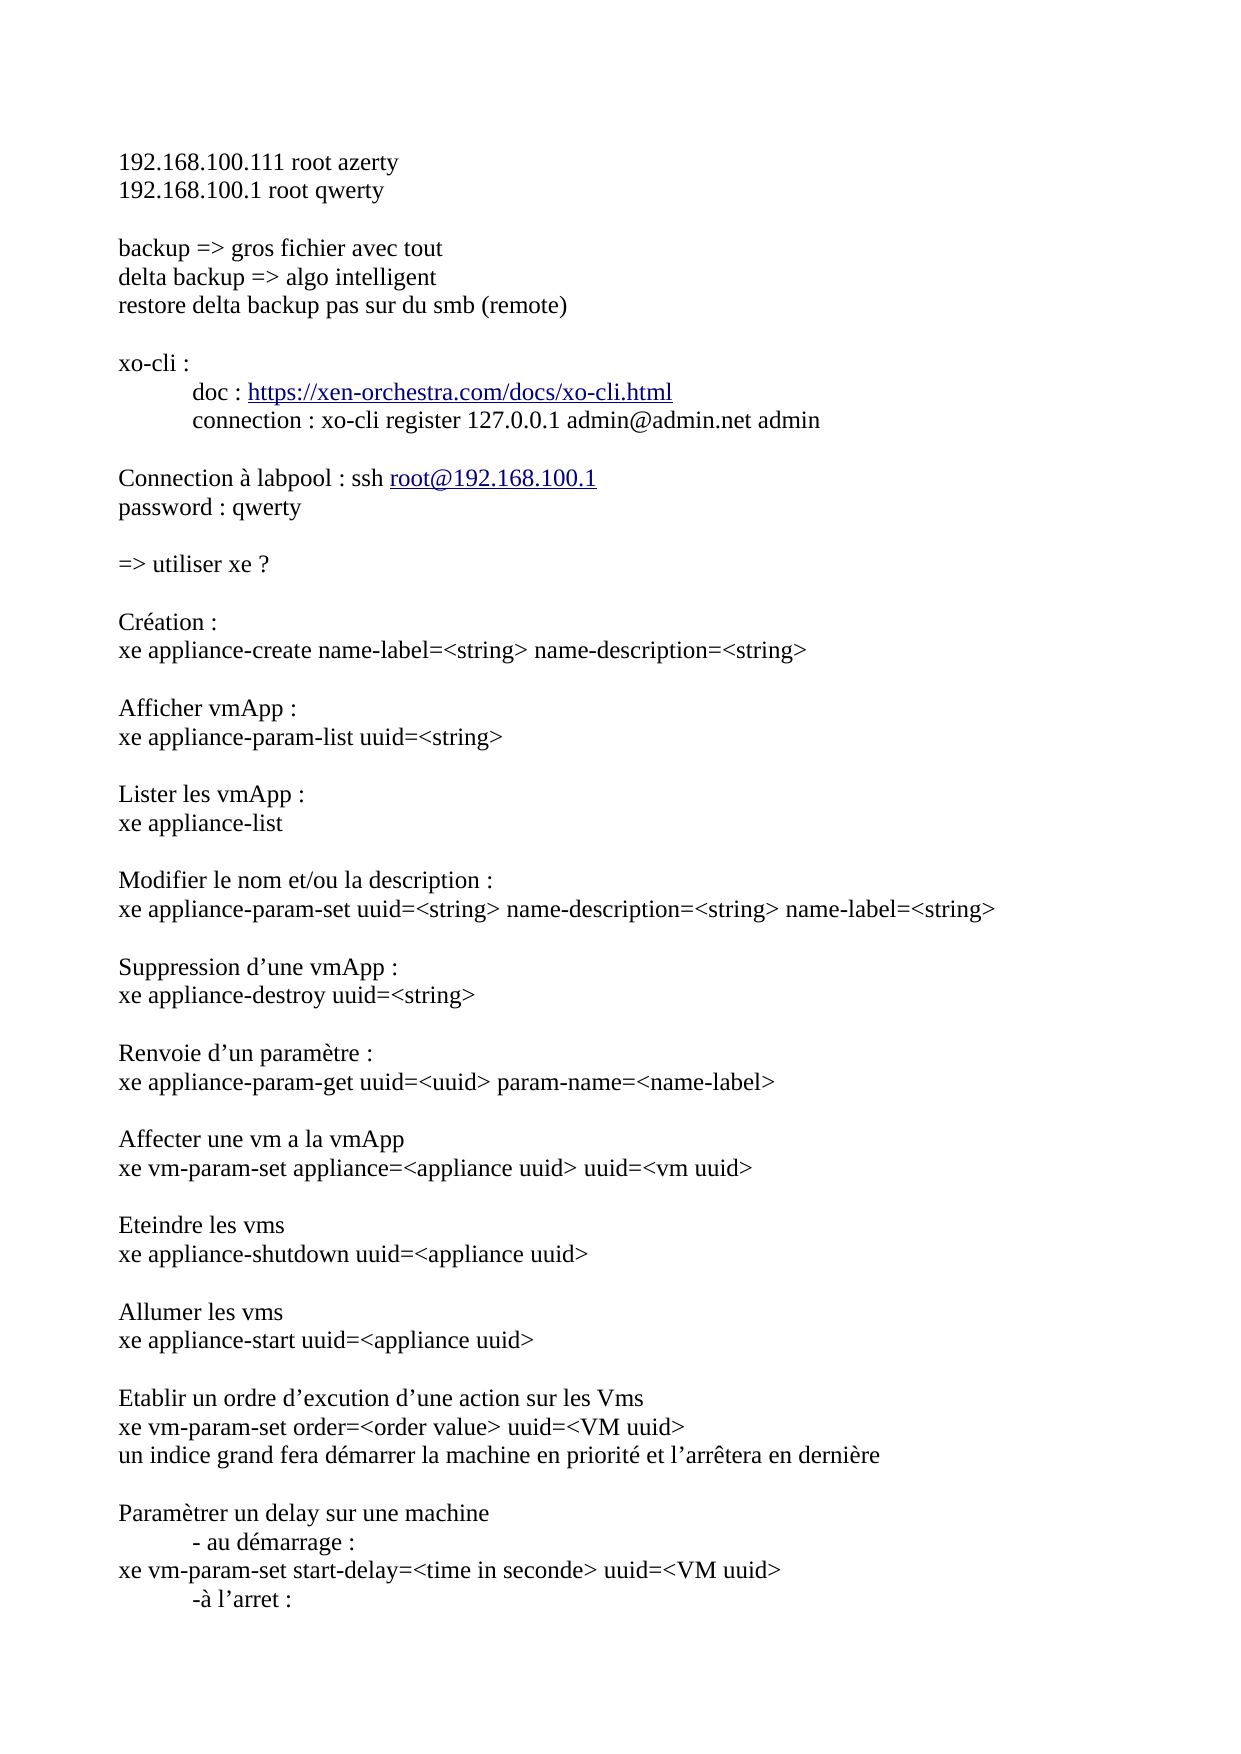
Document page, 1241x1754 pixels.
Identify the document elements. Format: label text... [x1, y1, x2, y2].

text backup => gros fichier avec tout [118, 233, 1122, 262]
text Afficher vmApp : [118, 693, 1122, 722]
text password : qwerty [118, 492, 1122, 521]
text delta backup => algo intelligent [118, 262, 1122, 291]
text 192.168.100.1 root qwerty [118, 176, 1122, 204]
text xe appliance-param-get uuid=<uuid> param-name=<name-label> [118, 1067, 1122, 1096]
text xe appliance-create name-label=<string> name-description=<string> [118, 636, 1122, 664]
text Création : [118, 607, 1122, 636]
text xe vm-param-set appliance=<appliance uuid> uuid=<vm uuid> [118, 1153, 1122, 1182]
text Suppression d’une vmApp : [118, 952, 1122, 981]
text xe vm-param-set order=<order value> uuid=<VM uuid> [118, 1412, 1122, 1441]
text xe appliance-destroy uuid=<string> [118, 981, 1122, 1009]
text Renvoie d’un paramètre : [118, 1038, 1122, 1067]
text Etablir un ordre d’excution d’une action sur les Vms [118, 1383, 1122, 1412]
text xe appliance-start uuid=<appliance uuid> [118, 1326, 1122, 1354]
text Connection à labpool : ssh root@192.168.100.1 [118, 463, 1122, 492]
text connection : xo-cli register 127.0.0.1 admin@admin.net admin [118, 406, 1122, 434]
text un indice grand fera démarrer la machine en priorité et l’arrêtera en dernière [118, 1441, 1122, 1469]
text 192.168.100.111 root azerty [118, 147, 1122, 176]
text xe appliance-list [118, 808, 1122, 837]
text xe appliance-param-set uuid=<string> name-description=<string> name-label=<string> [118, 894, 1122, 923]
text - au démarrage : [118, 1527, 1122, 1556]
text => utiliser xe ? [118, 549, 1122, 578]
text xe vm-param-set start-delay=<time in seconde> uuid=<VM uuid> [118, 1556, 1122, 1584]
text xe appliance-shutdown uuid=<appliance uuid> [118, 1239, 1122, 1268]
text xo-cli : [118, 348, 1122, 377]
text -à l’arret : [118, 1584, 1122, 1613]
text xe appliance-param-list uuid=<string> [118, 722, 1122, 751]
text Eteindre les vms [118, 1211, 1122, 1239]
text restore delta backup pas sur du smb (remote) [118, 291, 1122, 319]
text Allumer les vms [118, 1297, 1122, 1326]
text Lister les vmApp : [118, 779, 1122, 808]
text Affecter une vm a la vmApp [118, 1124, 1122, 1153]
text doc : https://xen-orchestra.com/docs/xo-cli.html [118, 377, 1122, 406]
text Paramètrer un delay sur une machine [118, 1498, 1122, 1527]
text Modifier le nom et/ou la description : [118, 866, 1122, 894]
